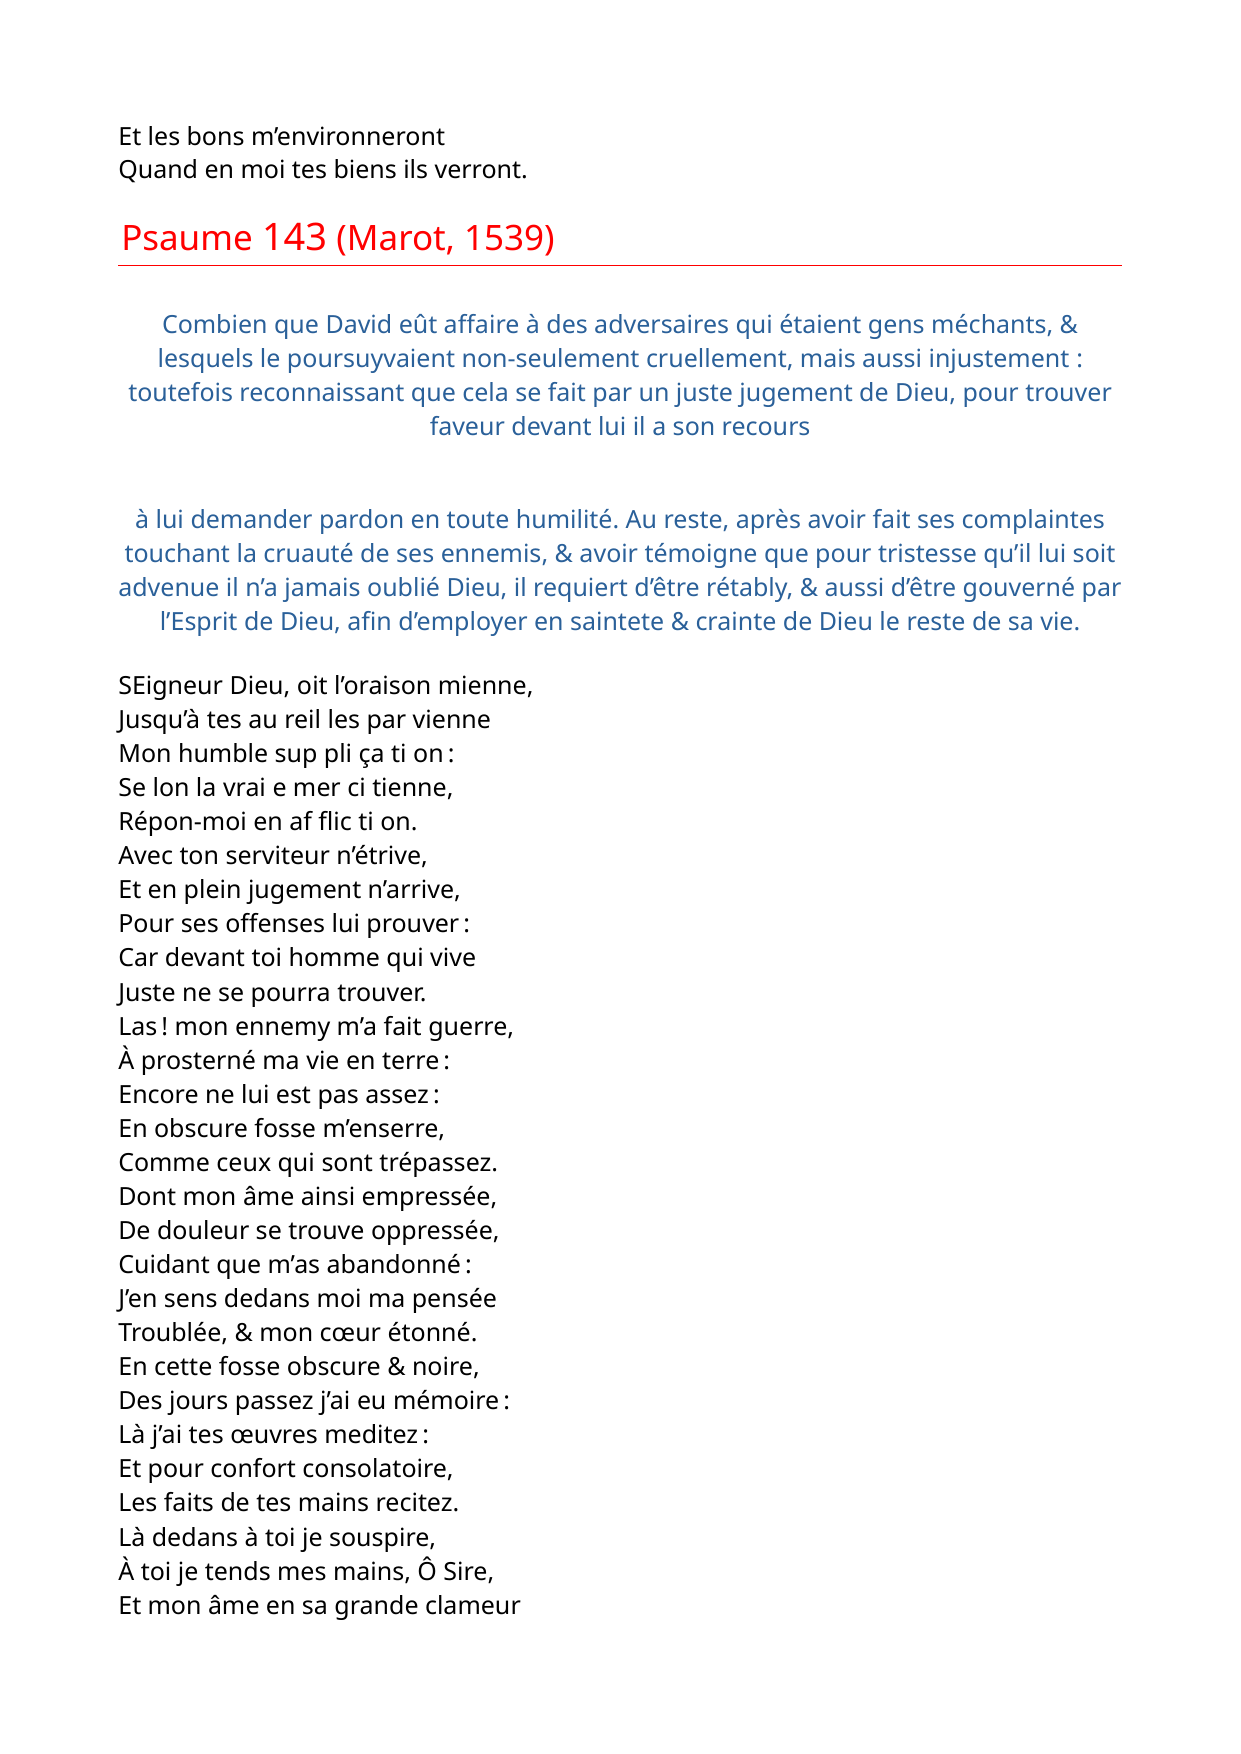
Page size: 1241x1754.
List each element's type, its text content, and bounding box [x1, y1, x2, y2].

text Et les bons m’environneront [118, 118, 1122, 152]
text Combien que David eût affaire à des adversaires qui étaient gens méchants, & lesquels le poursuyvaient non-seulement cruellement, mais aussi injustement : toutefois reconnaissant que cela se fait par un juste jugement de Dieu, pour trouver faveur devant lui il a son recours [118, 307, 1122, 443]
text Mon humble sup pli ça ti on : [118, 736, 1122, 770]
text Las ! mon ennemy m’a fait guerre, [118, 1008, 1122, 1042]
text à lui demander pardon en toute humilité. Au reste, après avoir fait ses complaintes touchant la cruauté de ses ennemis, & avoir témoigne que pour tristesse qu’il lui soit advenue il n’a jamais oublié Dieu, il requiert d’être rétably, & aussi d’être gouverné par l’Esprit de Dieu, afin d’employer en saintete & crainte de Dieu le reste de sa vie. [118, 502, 1122, 638]
text Car devant toi homme qui vive [118, 940, 1122, 974]
text J’en sens dedans moi ma pensée [118, 1281, 1122, 1315]
text Troublée, & mon cœur étonné. [118, 1315, 1122, 1349]
text Avec ton serviteur n’étrive, [118, 838, 1122, 872]
text Pour ses offenses lui prouver : [118, 906, 1122, 940]
text Encore ne lui est pas assez : [118, 1076, 1122, 1110]
text Quand en moi tes biens ils verront. [118, 152, 1122, 186]
text Dont mon âme ainsi empressée, [118, 1178, 1122, 1213]
text Là dedans à toi je souspire, [118, 1519, 1122, 1553]
text En cette fosse obscure & noire, [118, 1349, 1122, 1383]
text Cuidant que m’as abandonné : [118, 1247, 1122, 1281]
text Des jours passez j’ai eu mémoire : [118, 1383, 1122, 1417]
text De douleur se trouve oppressée, [118, 1213, 1122, 1247]
text Juste ne se pourra trouver. [118, 974, 1122, 1008]
text Les faits de tes mains recitez. [118, 1485, 1122, 1519]
text À toi je tends mes mains, Ô Sire, [118, 1553, 1122, 1587]
text Comme ceux qui sont trépassez. [118, 1144, 1122, 1178]
subtitle Psaume 143 (Marot, 1539) [118, 207, 1122, 265]
text Jusqu’à tes au reil les par vienne [118, 702, 1122, 736]
text Et mon âme en sa grande clameur [118, 1587, 1122, 1621]
text Se lon la vrai e mer ci tienne, [118, 770, 1122, 804]
text Là j’ai tes œuvres meditez : [118, 1417, 1122, 1451]
text Répon-moi en af flic ti on. [118, 804, 1122, 838]
text SEigneur Dieu, oit l’oraison mienne, [118, 668, 1122, 702]
text À prosterné ma vie en terre : [118, 1042, 1122, 1076]
text Et en plein jugement n’arrive, [118, 872, 1122, 906]
text En obscure fosse m’enserre, [118, 1110, 1122, 1144]
text Et pour confort consolatoire, [118, 1451, 1122, 1485]
